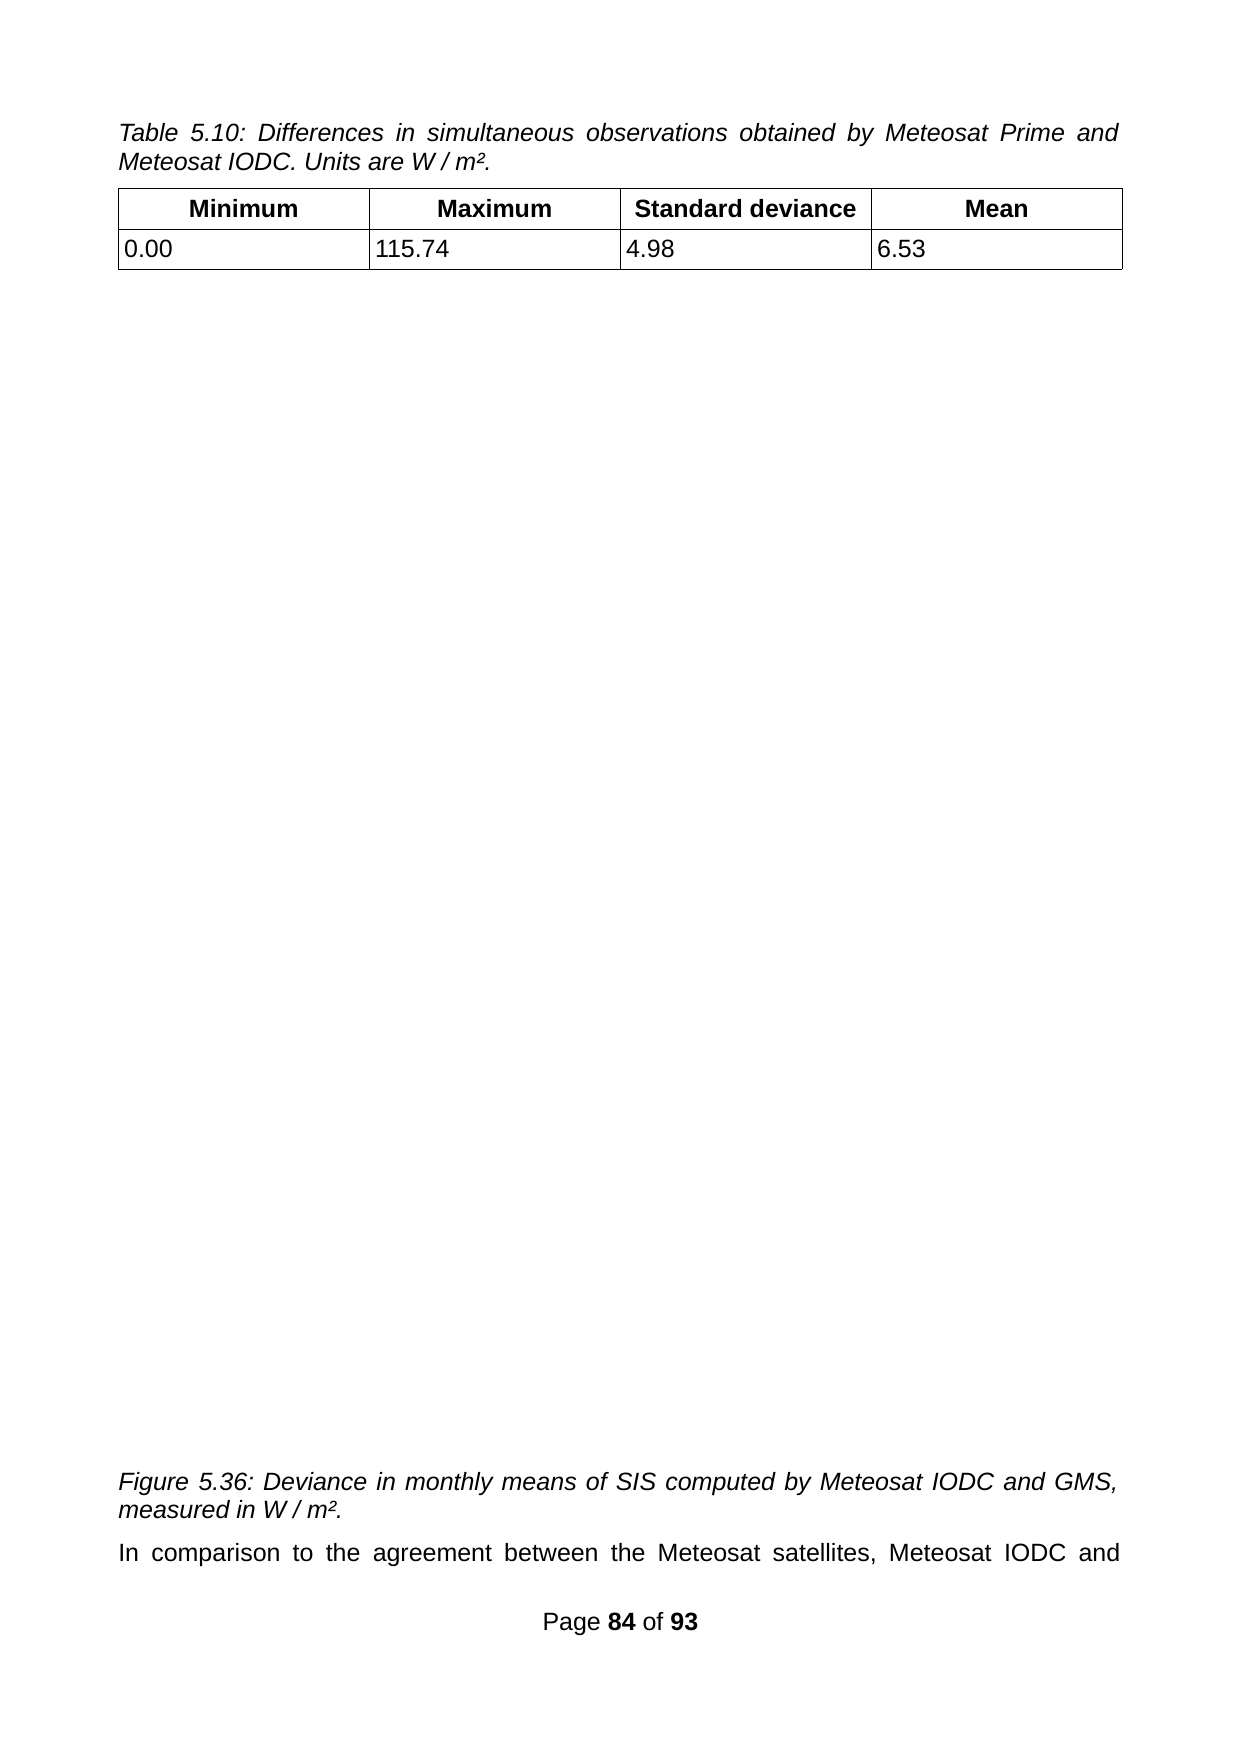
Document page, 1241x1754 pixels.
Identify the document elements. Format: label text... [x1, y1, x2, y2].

table_header Maximum [370, 189, 620, 228]
table_cell 6.53 [872, 230, 1122, 269]
text In comparison to the agreement between the Meteosat satellites, Meteosat IODC and [118, 1524, 1122, 1567]
text [118, 324, 1122, 337]
table_header Mean [872, 189, 1122, 228]
text Table 5.10: Differences in simultaneous observations obtained by Meteosat Prime and Meteosat IODC. Units are W / m². [118, 118, 1122, 176]
table_cell 115.74 [370, 230, 620, 269]
text Figure 5.36: Deviance in monthly means of SIS computed by Meteosat IODC and GMS, measured in W / m². [118, 337, 1122, 1524]
table_header Standard deviance [621, 189, 871, 228]
table_cell 0.00 [119, 230, 369, 269]
table_header Minimum [119, 189, 369, 228]
table_cell 4.98 [621, 230, 871, 269]
